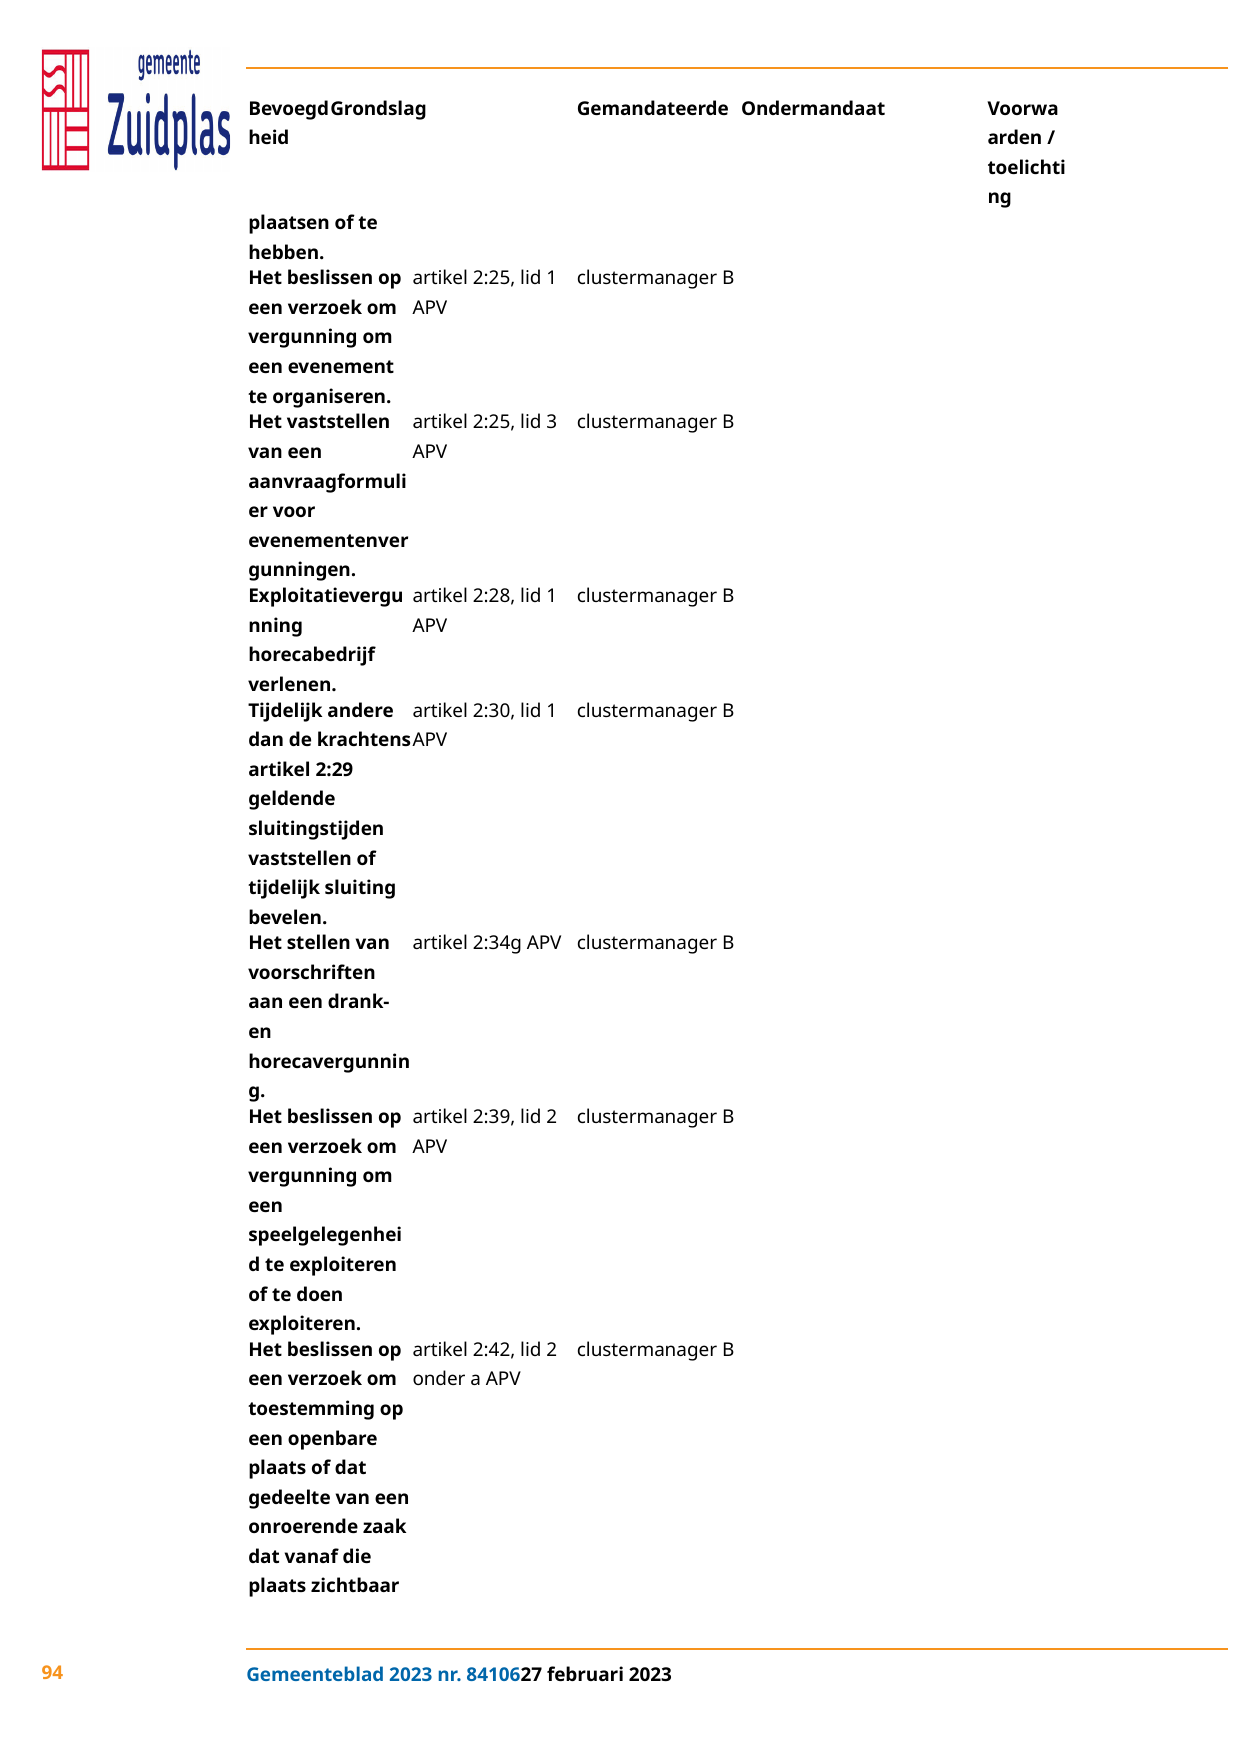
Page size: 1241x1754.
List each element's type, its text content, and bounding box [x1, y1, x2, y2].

table_cell [905, 209, 1152, 264]
table_cell clustermanager B [577, 1103, 741, 1336]
table_cell clustermanager B [577, 409, 741, 582]
table_header Bevoegdheid [248, 95, 330, 209]
table_header Ondermandaat [741, 95, 987, 209]
table_cell [577, 209, 741, 264]
table_cell [741, 1103, 905, 1336]
table_cell clustermanager B [577, 1336, 741, 1598]
table_cell [905, 582, 1152, 697]
table_cell Het beslissen op een verzoek om vergunning om een speelgelegenheid te exploiteren of te doen exploiteren. [248, 1103, 412, 1336]
table_cell artikel 2:25, lid 1 APV [412, 265, 577, 409]
table_cell [741, 930, 905, 1103]
table_cell Exploitatievergunning horecabedrijf verlenen. [248, 582, 412, 697]
table_cell Het beslissen op een verzoek om vergunning om een evenement te organiseren. [248, 265, 412, 409]
table_cell [741, 582, 905, 697]
picture [41, 47, 231, 172]
table_cell clustermanager B [577, 697, 741, 929]
table_cell artikel 2:39, lid 2 APV [412, 1103, 577, 1336]
table_cell [741, 1336, 905, 1598]
table_cell clustermanager B [577, 930, 741, 1103]
table_cell clustermanager B [577, 582, 741, 697]
table_cell [741, 409, 905, 582]
table_cell artikel 2:25, lid 3 APV [412, 409, 577, 582]
table_cell artikel 2:34g APV [412, 930, 577, 1103]
table_cell Tijdelijk andere dan de krachtens artikel 2:29 geldende sluitingstijden vaststellen of tijdelijk sluiting bevelen. [248, 697, 412, 929]
table_cell [905, 265, 1152, 409]
table_header Grondslag [330, 95, 577, 209]
table_cell clustermanager B [577, 265, 741, 409]
table_cell [741, 697, 905, 929]
table_cell Het beslissen op een verzoek om toestemming op een openbare plaats of dat gedeelte van een onroerende zaak dat vanaf die plaats zichtbaar [248, 1336, 412, 1598]
table_cell [905, 1103, 1152, 1336]
table_cell plaatsen of te hebben. [248, 209, 412, 264]
table_cell [741, 209, 905, 264]
table_cell artikel 2:42, lid 2 onder a APV [412, 1336, 577, 1598]
table_cell Het stellen van voorschriften aan een drank- en horecavergunning. [248, 930, 412, 1103]
table_cell [905, 1336, 1152, 1598]
table_cell [741, 265, 905, 409]
table_cell [412, 209, 577, 264]
table_cell [905, 697, 1152, 929]
table_cell Het vaststellen van een aanvraagformulier voor evenementenvergunningen. [248, 409, 412, 582]
table_header Voorwaarden / toelichting [987, 95, 1069, 209]
table_header Gemandateerde [577, 95, 741, 209]
table_header [1069, 95, 1152, 209]
table_cell [905, 409, 1152, 582]
table_cell artikel 2:30, lid 1 APV [412, 697, 577, 929]
table_cell artikel 2:28, lid 1 APV [412, 582, 577, 697]
table_cell [905, 930, 1152, 1103]
